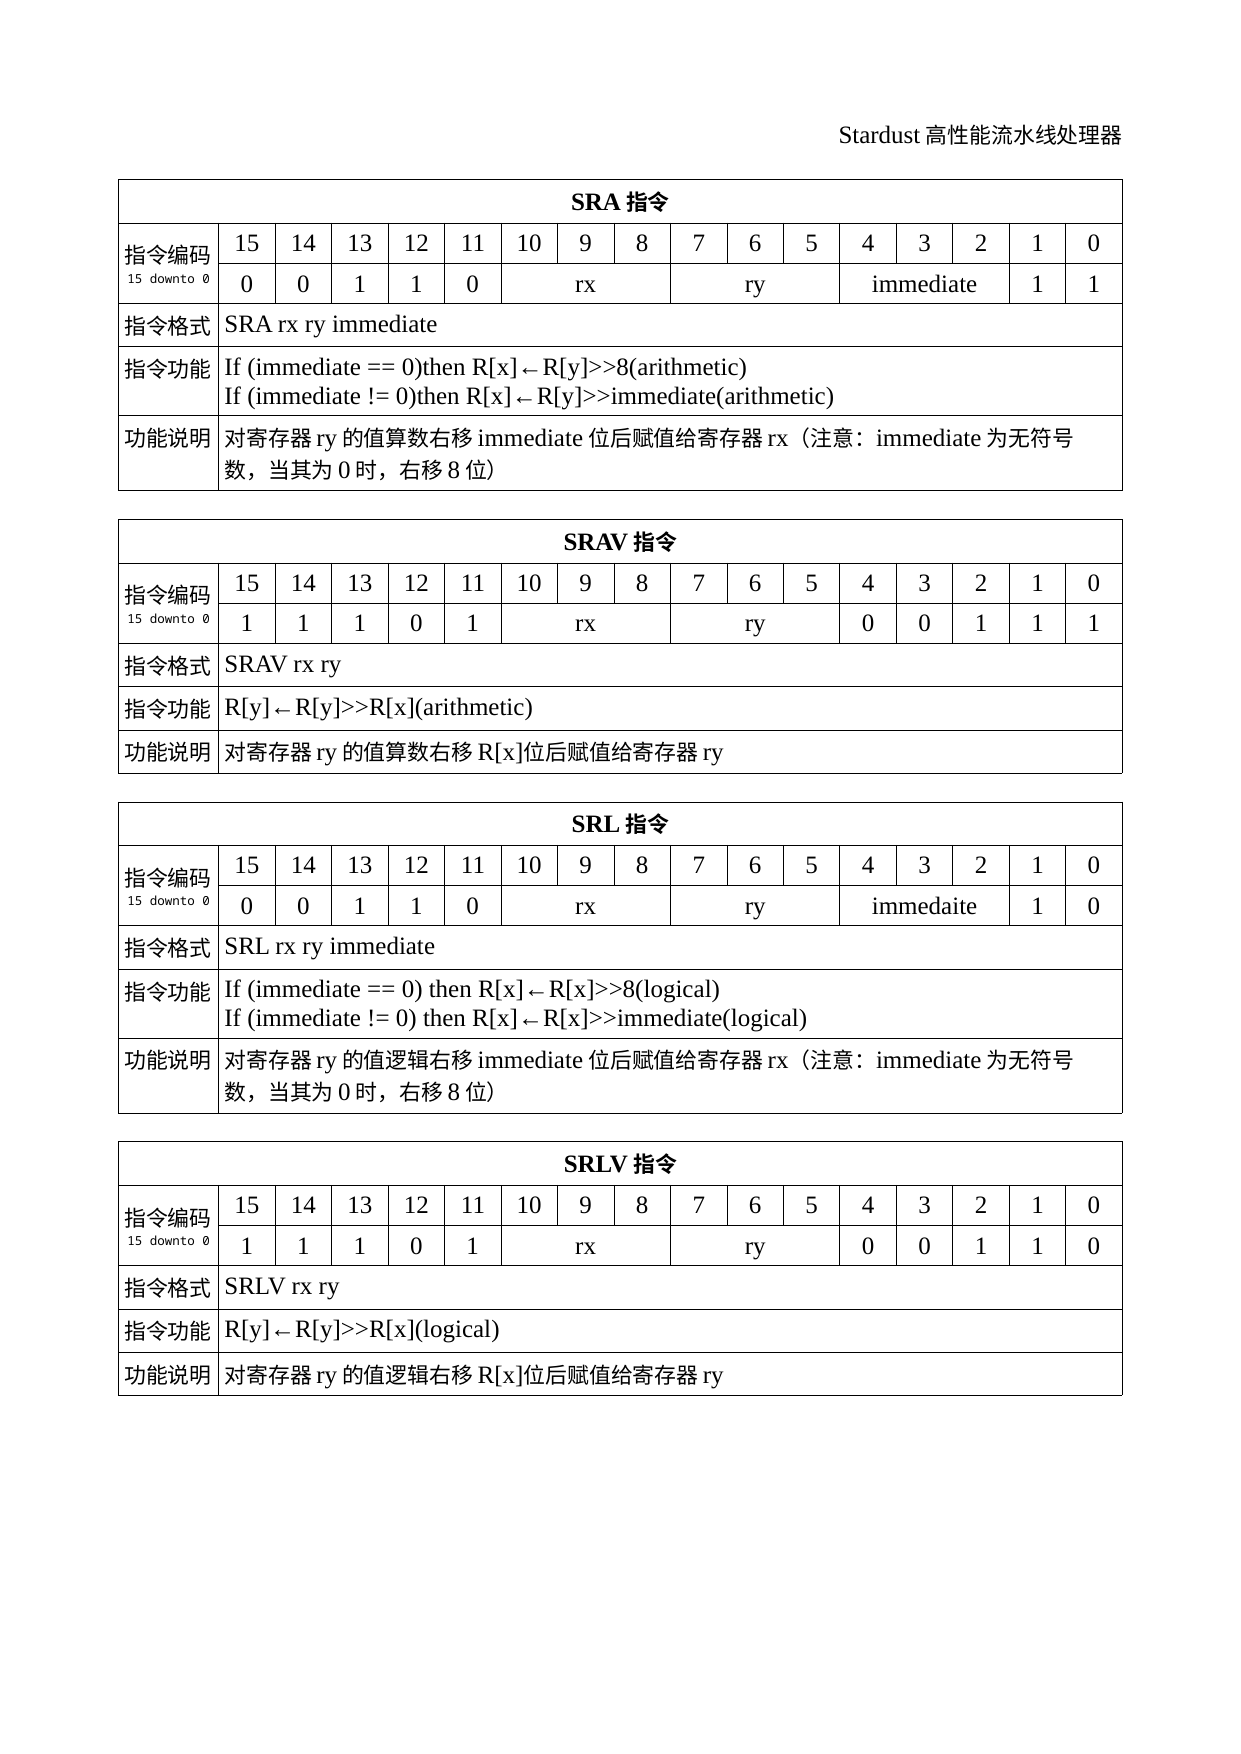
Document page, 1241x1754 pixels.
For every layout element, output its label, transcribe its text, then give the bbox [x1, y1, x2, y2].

table_cell 1 [1010, 1186, 1065, 1225]
table_cell 1 [1010, 1226, 1065, 1265]
table_cell 0 [1066, 846, 1122, 885]
table_cell 1 [276, 604, 331, 643]
table_cell 1 [1010, 604, 1065, 643]
table_header SRL指令 [119, 803, 1122, 845]
table_cell 0 [219, 886, 275, 925]
table_cell 15 [219, 1186, 275, 1225]
table_cell 1 [219, 1226, 275, 1265]
table_cell 0 [276, 264, 331, 303]
table_cell 指令功能 [119, 687, 218, 729]
table_cell 0 [276, 886, 331, 925]
table_cell 9 [558, 846, 614, 885]
table_cell 6 [728, 1186, 783, 1225]
table_cell 3 [897, 1186, 952, 1225]
table_cell 1 [389, 886, 444, 925]
table_cell 0 [219, 264, 275, 303]
table_cell 6 [728, 564, 783, 603]
table_cell 11 [445, 1186, 501, 1225]
table_cell 功能说明 [119, 1039, 218, 1113]
table_cell 1 [1066, 264, 1122, 303]
table_cell 0 [445, 264, 501, 303]
table_cell 1 [445, 604, 501, 643]
table_cell rx [502, 604, 670, 643]
table_cell 11 [445, 846, 501, 885]
table_cell 9 [558, 224, 614, 263]
table_cell 7 [671, 846, 727, 885]
table_cell 15 [219, 846, 275, 885]
table_cell 1 [1066, 604, 1122, 643]
table_cell immedaite [840, 886, 1009, 925]
table_cell 指令编码 15 downto 0 [119, 564, 218, 643]
table_cell 2 [953, 846, 1009, 885]
table_cell 2 [953, 564, 1009, 603]
table_cell 8 [615, 1186, 670, 1225]
table_cell rx [502, 264, 670, 303]
table_cell ry [671, 886, 839, 925]
table_cell 1 [332, 886, 388, 925]
table_cell 功能说明 [119, 1353, 218, 1395]
table_cell 12 [389, 846, 444, 885]
table_cell 0 [389, 1226, 444, 1265]
table_cell 0 [389, 604, 444, 643]
table_cell 指令格式 [119, 644, 218, 686]
table_cell rx [502, 886, 670, 925]
table_cell 3 [897, 564, 952, 603]
table_cell 3 [897, 224, 952, 263]
table_cell 0 [897, 1226, 952, 1265]
table_cell 5 [784, 1186, 839, 1225]
table_cell 指令编码 15 downto 0 [119, 1186, 218, 1265]
table_cell 5 [784, 846, 839, 885]
table_cell 1 [332, 1226, 388, 1265]
table_cell 2 [953, 224, 1009, 263]
table_cell SRLV rx ry [219, 1266, 1122, 1308]
table_cell 指令格式 [119, 304, 218, 346]
table_cell 4 [840, 846, 896, 885]
table_cell 1 [445, 1226, 501, 1265]
table_cell ry [671, 264, 839, 303]
table_cell 指令格式 [119, 1266, 218, 1308]
table_cell 12 [389, 564, 444, 603]
table_cell 1 [219, 604, 275, 643]
table_cell 10 [502, 564, 557, 603]
table_cell 1 [1010, 224, 1065, 263]
table_cell 对寄存器ry的值算数右移R[x]位后赋值给寄存器ry [219, 731, 1122, 773]
table_cell 9 [558, 1186, 614, 1225]
table_cell 指令编码 15 downto 0 [119, 224, 218, 303]
table_cell 6 [728, 224, 783, 263]
table_cell 功能说明 [119, 416, 218, 490]
table_cell 0 [897, 604, 952, 643]
table_cell 13 [332, 224, 388, 263]
table_cell 12 [389, 1186, 444, 1225]
table_cell 1 [953, 1226, 1009, 1265]
table_cell 4 [840, 564, 896, 603]
table_cell 14 [276, 224, 331, 263]
table_cell 0 [1066, 564, 1122, 603]
table_cell 10 [502, 846, 557, 885]
table_cell R[y]←R[y]>>R[x](logical) [219, 1310, 1122, 1352]
table_cell 0 [1066, 1186, 1122, 1225]
table_cell rx [502, 1226, 670, 1265]
table_cell ry [671, 1226, 839, 1265]
table_header SRA指令 [119, 180, 1122, 222]
table_cell 0 [840, 604, 896, 643]
table_cell 指令功能 [119, 1310, 218, 1352]
table_cell 14 [276, 1186, 331, 1225]
table_cell R[y]←R[y]>>R[x](arithmetic) [219, 687, 1122, 729]
table_cell 10 [502, 1186, 557, 1225]
table_cell 1 [276, 1226, 331, 1265]
table_cell 13 [332, 564, 388, 603]
table_cell 1 [1010, 564, 1065, 603]
table_cell 11 [445, 564, 501, 603]
table_header SRAV指令 [119, 520, 1122, 562]
table_cell 3 [897, 846, 952, 885]
table_cell 指令格式 [119, 926, 218, 969]
table_cell 1 [1010, 886, 1065, 925]
table_cell 1 [332, 264, 388, 303]
table_cell 8 [615, 224, 670, 263]
table_cell 指令功能 [119, 970, 218, 1038]
table_cell 8 [615, 564, 670, 603]
table_cell 0 [1066, 224, 1122, 263]
table_cell 4 [840, 224, 896, 263]
table_cell 1 [953, 604, 1009, 643]
table_cell 5 [784, 564, 839, 603]
table_cell 15 [219, 564, 275, 603]
table_cell 13 [332, 1186, 388, 1225]
table_cell SRA rx ry immediate [219, 304, 1122, 346]
table_cell SRL rx ry immediate [219, 926, 1122, 969]
table_cell 7 [671, 1186, 727, 1225]
table_cell 5 [784, 224, 839, 263]
table_cell 1 [1010, 846, 1065, 885]
table_cell 对寄存器ry的值算数右移immediate位后赋值给寄存器rx（注意：immediate为无符号数，当其为0时，右移8位） [219, 416, 1122, 490]
table_cell 对寄存器ry的值逻辑右移R[x]位后赋值给寄存器ry [219, 1353, 1122, 1395]
table_cell 1 [389, 264, 444, 303]
table_cell 1 [332, 604, 388, 643]
table_cell If (immediate == 0)then R[x]←R[y]>>8(arithmetic) If (immediate != 0)then R[x]←R[y]>>immediate(arithmetic) [219, 347, 1122, 415]
table_cell 13 [332, 846, 388, 885]
table_cell 指令功能 [119, 347, 218, 415]
table_cell 7 [671, 224, 727, 263]
table_cell immediate [840, 264, 1009, 303]
table_cell 9 [558, 564, 614, 603]
table_cell ry [671, 604, 839, 643]
table_cell 7 [671, 564, 727, 603]
table_cell 12 [389, 224, 444, 263]
table_cell 0 [840, 1226, 896, 1265]
table_cell 14 [276, 846, 331, 885]
table_cell 8 [615, 846, 670, 885]
table_cell 14 [276, 564, 331, 603]
table_cell 6 [728, 846, 783, 885]
table_cell 指令编码 15 downto 0 [119, 846, 218, 925]
table_cell 0 [1066, 886, 1122, 925]
table_cell 1 [1010, 264, 1065, 303]
table_cell 2 [953, 1186, 1009, 1225]
table_cell 15 [219, 224, 275, 263]
table_header SRLV指令 [119, 1142, 1122, 1185]
table_cell 10 [502, 224, 557, 263]
table_cell 4 [840, 1186, 896, 1225]
table_cell If (immediate == 0) then R[x]←R[x]>>8(logical) If (immediate != 0) then R[x]←R[x]>>immediate(logical) [219, 970, 1122, 1038]
table_cell 对寄存器ry的值逻辑右移immediate位后赋值给寄存器rx（注意：immediate为无符号数，当其为0时，右移8位） [219, 1039, 1122, 1113]
table_cell 功能说明 [119, 731, 218, 773]
table_cell 0 [445, 886, 501, 925]
table_cell SRAV rx ry [219, 644, 1122, 686]
table_cell 0 [1066, 1226, 1122, 1265]
table_cell 11 [445, 224, 501, 263]
